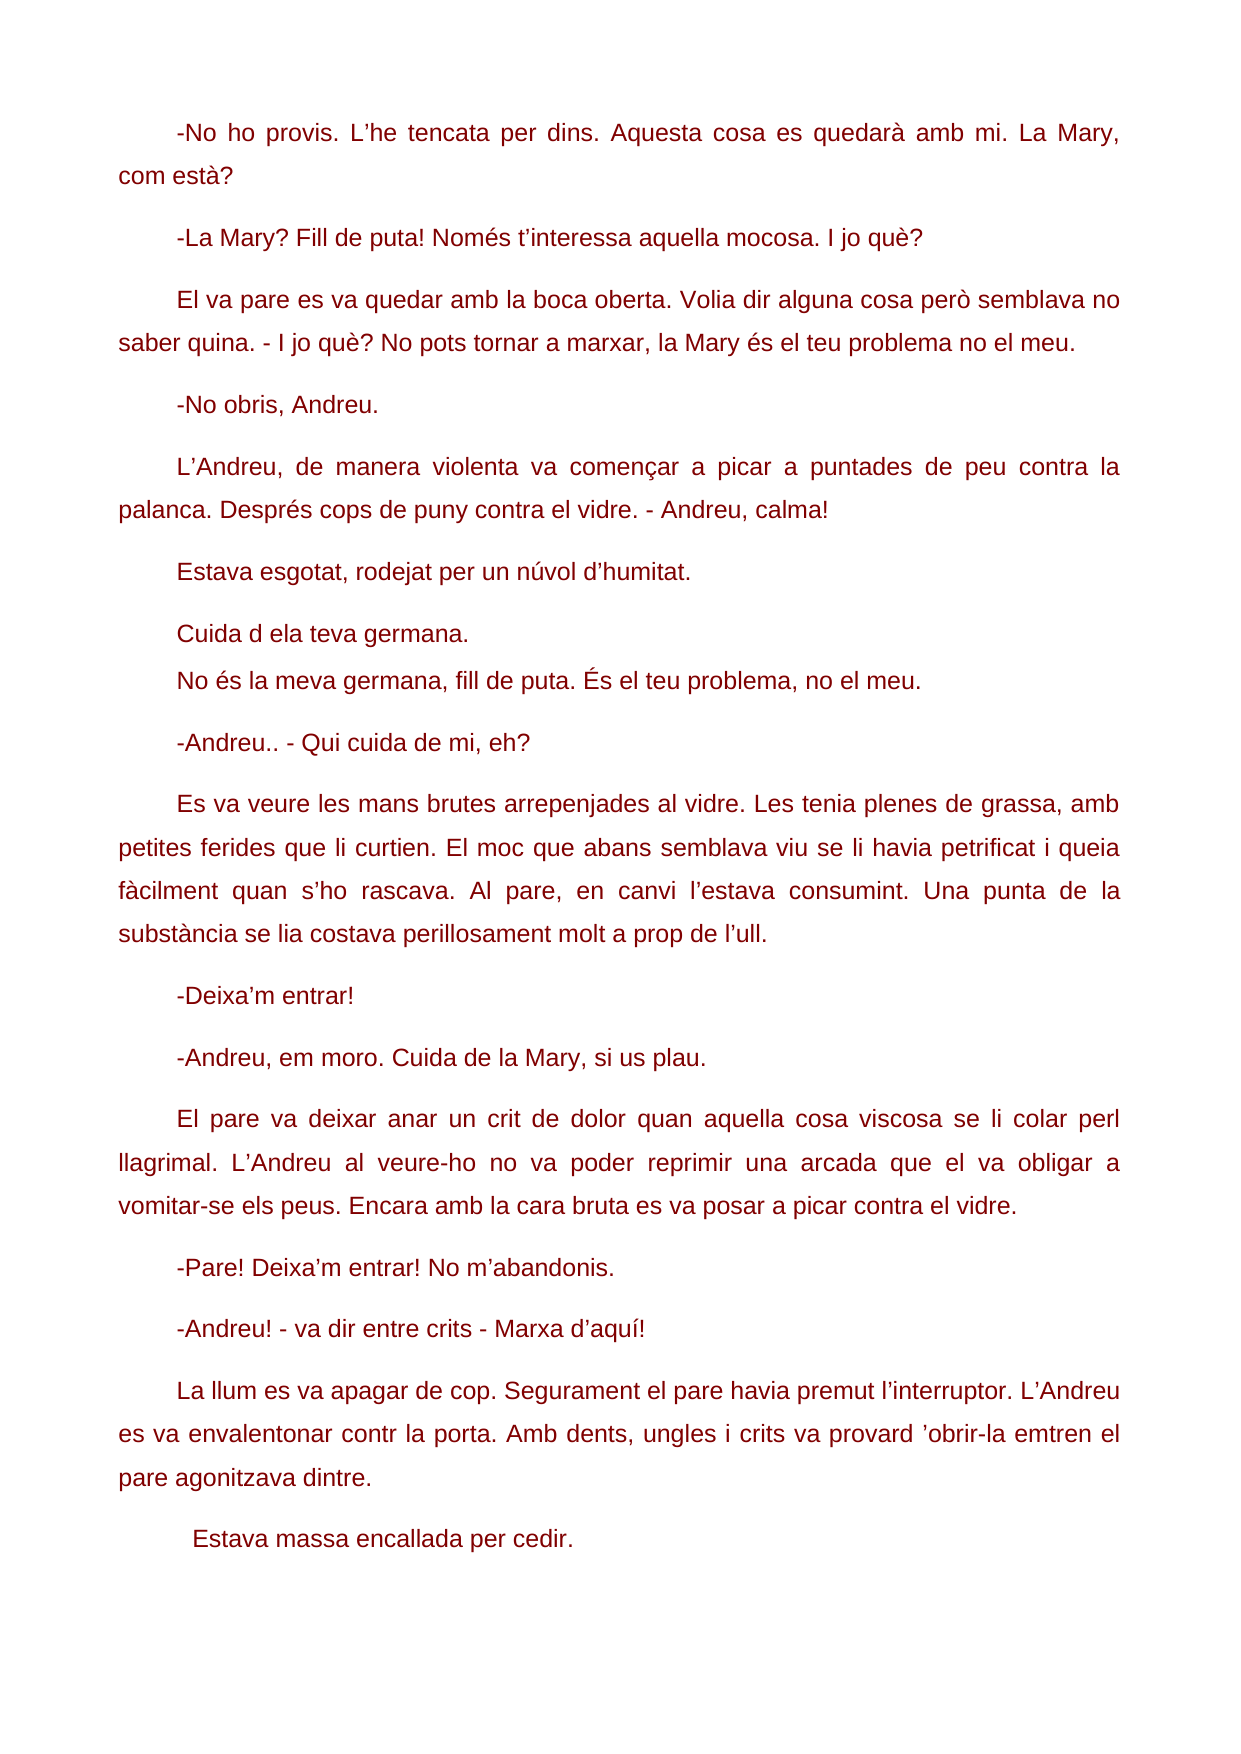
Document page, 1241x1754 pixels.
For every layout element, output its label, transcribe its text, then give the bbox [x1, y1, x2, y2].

text Estava massa encallada per cedir. [118, 1524, 1122, 1553]
text -Andreu.. - Qui cuida de mi, eh? [118, 727, 1122, 756]
text El pare va deixar anar un crit de dolor quan aquella cosa viscosa se li colar perl llagrimal. L’Andreu al veure-ho no va poder reprimir una arcada que el va obligar a vomitar-se els peus. Encara amb la cara bruta es va posar a picar contra el vidre. [118, 1104, 1122, 1219]
text Estava esgotat, rodejat per un núvol d’humitat. [118, 557, 1122, 586]
text L’Andreu, de manera violenta va començar a picar a puntades de peu contra la palanca. Després cops de puny contra el vidre. - Andreu, calma! [118, 452, 1122, 524]
text -Andreu! - va dir entre crits - Marxa d’aquí! [118, 1314, 1122, 1343]
text -Pare! Deixa’m entrar! No m’abandonis. [118, 1252, 1122, 1281]
text -La Mary? Fill de puta! Només t’interessa aquella mocosa. I jo què? [118, 223, 1122, 252]
text No és la meva germana, fill de puta. És el teu problema, no el meu. [118, 666, 1122, 694]
text -Deixa’m entrar! [118, 981, 1122, 1009]
text Es va veure les mans brutes arrepenjades al vidre. Les tenia plenes de grassa, amb petites ferides que li curtien. El moc que abans semblava viu se li havia petrificat i queia fàcilment quan s’ho rascava. Al pare, en canvi l’estava consumint. Una punta de la substància se lia costava perillosament molt a prop de l’ull. [118, 789, 1122, 947]
text -Andreu, em moro. Cuida de la Mary, si us plau. [118, 1042, 1122, 1071]
text El va pare es va quedar amb la boca oberta. Volia dir alguna cosa però semblava no saber quina. - I jo què? No pots tornar a marxar, la Mary és el teu problema no el meu. [118, 285, 1122, 357]
text -No obris, Andreu. [118, 390, 1122, 419]
text Cuida d ela teva germana. [118, 619, 1122, 647]
text La llum es va apagar de cop. Segurament el pare havia premut l’interruptor. L’Andreu es va envalentonar contr la porta. Amb dents, ungles i crits va provard ’obrir-la emtren el pare agonitzava dintre. [118, 1376, 1122, 1491]
text -No ho provis. L’he tencata per dins. Aquesta cosa es quedarà amb mi. La Mary, com està? [118, 118, 1122, 190]
